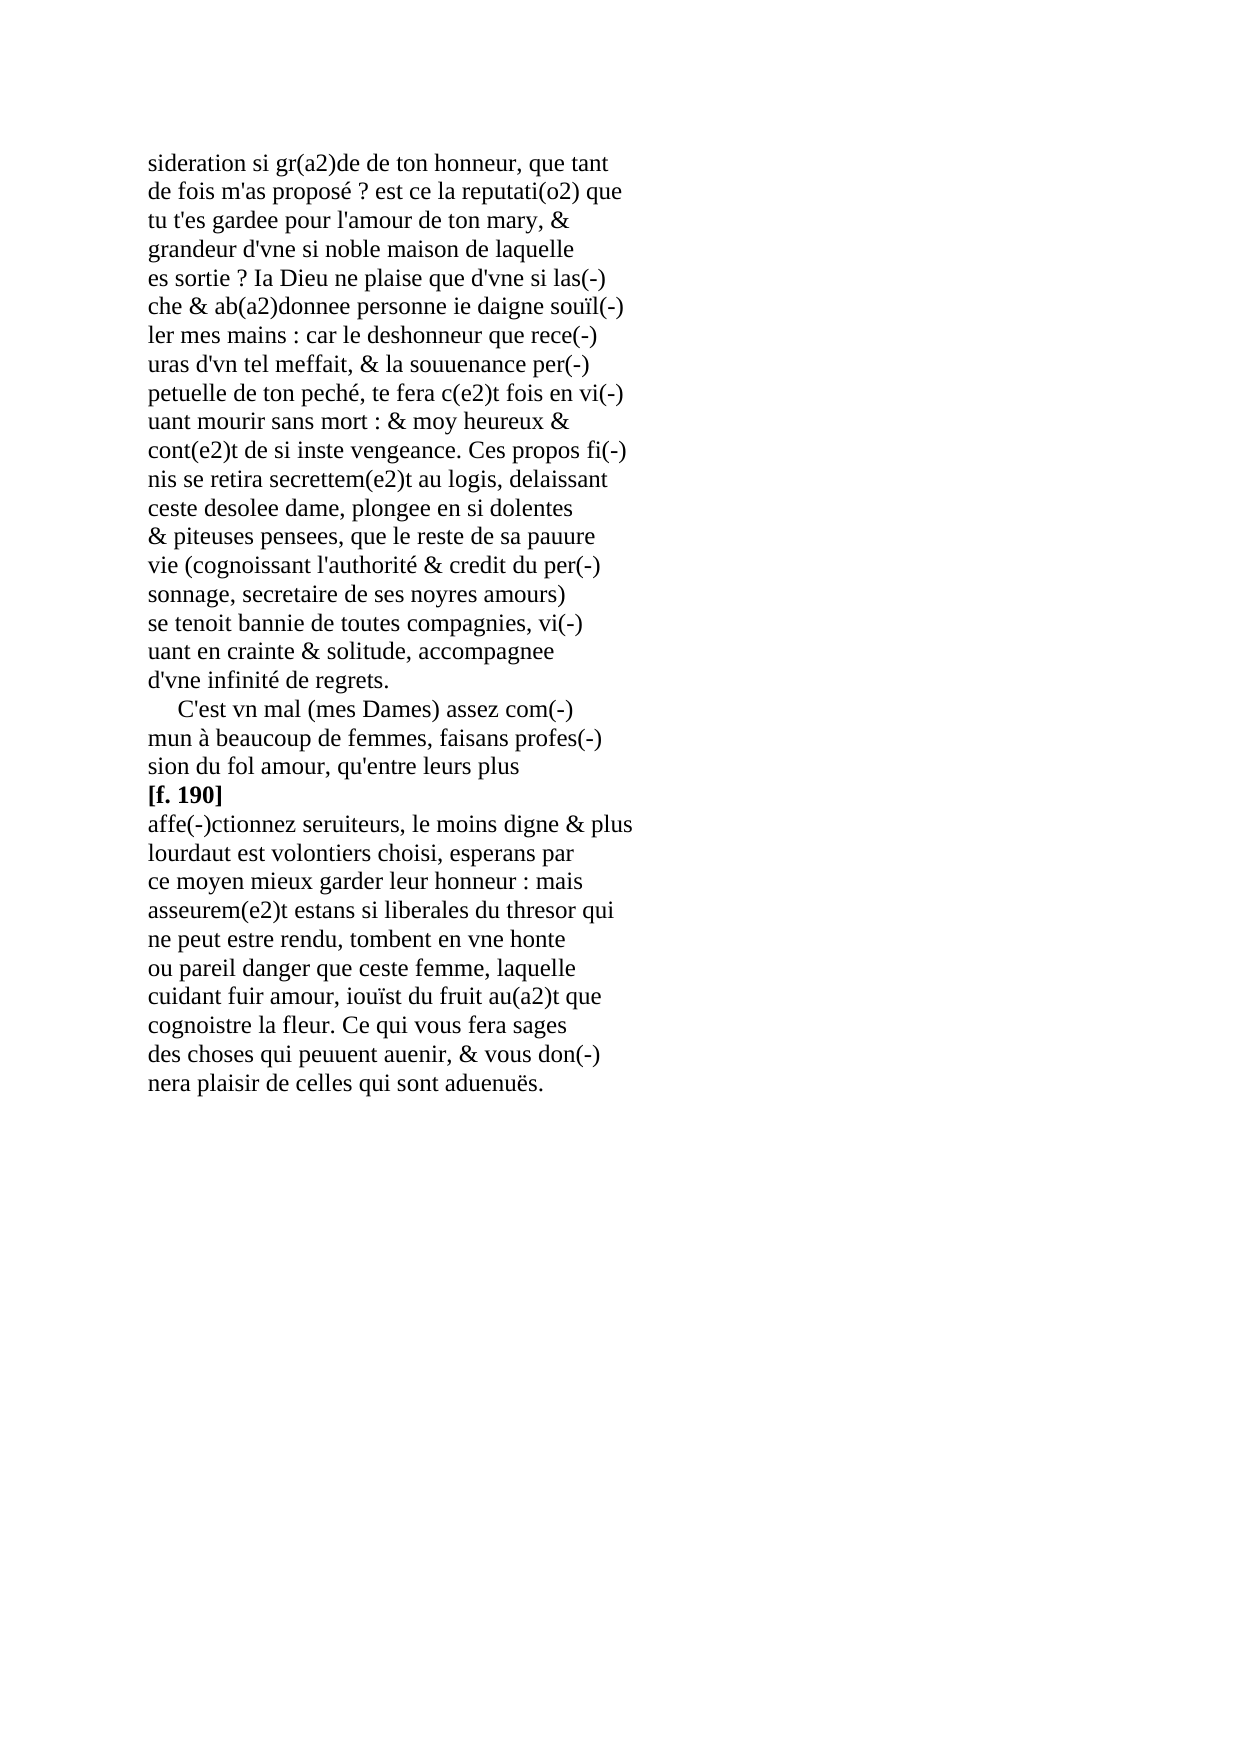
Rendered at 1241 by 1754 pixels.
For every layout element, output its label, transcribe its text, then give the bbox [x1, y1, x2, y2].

text sideration si gr(a2)de de ton honneur, que tant de fois m'as proposé ? est ce la reputati(o2) que tu t'es gardee pour l'amour de ton mary, & grandeur d'vne si noble maison de laquelle es sortie ? Ia Dieu ne plaise que d'vne si las(-) che & ab(a2)donnee personne ie daigne souïl(-) ler mes mains : car le deshonneur que rece(-) uras d'vn tel meffait, & la souuenance per(-) petuelle de ton peché, te fera c(e2)t fois en vi(-) uant mourir sans mort : & moy heureux & cont(e2)t de si inste vengeance. Ces propos fi(-) nis se retira secrettem(e2)t au logis, delaissant ceste desolee dame, plongee en si dolentes & piteuses pensees, que le reste de sa pauure vie (cognoissant l'authorité & credit du per(-) sonnage, secretaire de ses noyres amours) se tenoit bannie de toutes compagnies, vi(-) uant en crainte & solitude, accompagnee d'vne infinité de regrets. [148, 148, 1093, 694]
text C'est vn mal (mes Dames) assez com(-) mun à beaucoup de femmes, faisans profes(-) sion du fol amour, qu'entre leurs plus [f. 190] affe(-)ctionnez seruiteurs, le moins digne & plus lourdaut est volontiers choisi, esperans par ce moyen mieux garder leur honneur : mais asseurem(e2)t estans si liberales du thresor qui ne peut estre rendu, tombent en vne honte ou pareil danger que ceste femme, laquelle cuidant fuir amour, iouïst du fruit au(a2)t que cognoistre la fleur. Ce qui vous fera sages des choses qui peuuent auenir, & vous don(-) nera plaisir de celles qui sont aduenuës. [148, 694, 1093, 1096]
